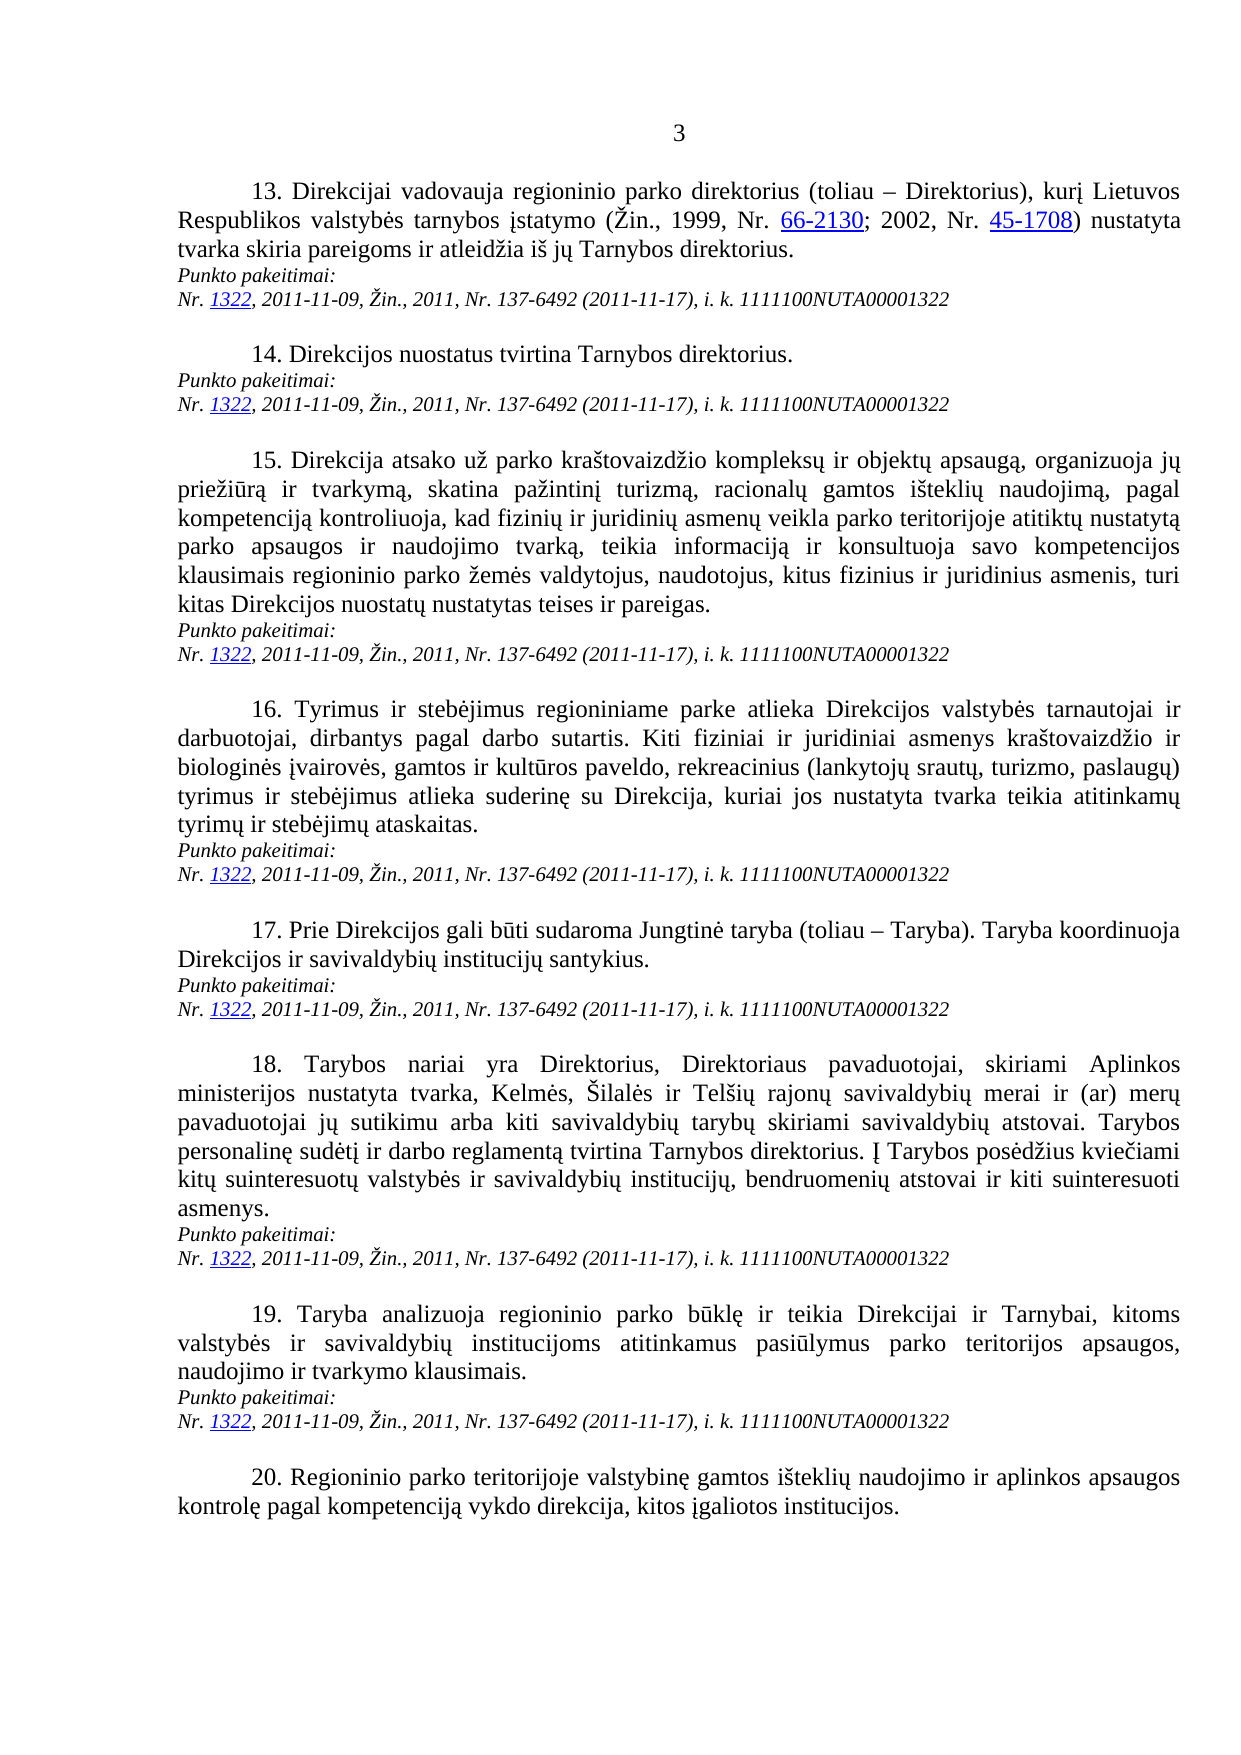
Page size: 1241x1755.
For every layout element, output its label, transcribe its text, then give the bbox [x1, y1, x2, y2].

text 13. Direkcijai vadovauja regioninio parko direktorius (toliau – Direktorius), kurį Lietuvos Respublikos valstybės tarnybos įstatymo (Žin., 1999, Nr. 66-2130; 2002, Nr. 45-1708) nustatyta tvarka skiria pareigoms ir atleidžia iš jų Tarnybos direktorius. [177, 176, 1181, 263]
text Punkto pakeitimai: [177, 838, 1181, 862]
text Nr. 1322, 2011-11-09, Žin., 2011, Nr. 137-6492 (2011-11-17), i. k. 1111100NUTA00001322 [177, 392, 1181, 416]
text 20. Regioninio parko teritorijoje valstybinę gamtos išteklių naudojimo ir aplinkos apsaugos kontrolę pagal kompetenciją vykdo direkcija, kitos įgaliotos institucijos. [177, 1462, 1181, 1519]
text Punkto pakeitimai: [177, 368, 1181, 392]
text Punkto pakeitimai: [177, 1222, 1181, 1246]
text 16. Tyrimus ir stebėjimus regioniniame parke atlieka Direkcijos valstybės tarnautojai ir darbuotojai, dirbantys pagal darbo sutartis. Kiti fiziniai ir juridiniai asmenys kraštovaizdžio ir biologinės įvairovės, gamtos ir kultūros paveldo, rekreacinius (lankytojų srautų, turizmo, paslaugų) tyrimus ir stebėjimus atlieka suderinę su Direkcija, kuriai jos nustatyta tvarka teikia atitinkamų tyrimų ir stebėjimų ataskaitas. [177, 694, 1181, 838]
text Nr. 1322, 2011-11-09, Žin., 2011, Nr. 137-6492 (2011-11-17), i. k. 1111100NUTA00001322 [177, 1246, 1181, 1270]
text 14. Direkcijos nuostatus tvirtina Tarnybos direktorius. [177, 339, 1181, 368]
text Punkto pakeitimai: [177, 1385, 1181, 1409]
text Nr. 1322, 2011-11-09, Žin., 2011, Nr. 137-6492 (2011-11-17), i. k. 1111100NUTA00001322 [177, 1409, 1181, 1433]
text 15. Direkcija atsako už parko kraštovaizdžio kompleksų ir objektų apsaugą, organizuoja jų priežiūrą ir tvarkymą, skatina pažintinį turizmą, racionalų gamtos išteklių naudojimą, pagal kompetenciją kontroliuoja, kad fizinių ir juridinių asmenų veikla parko teritorijoje atitiktų nustatytą parko apsaugos ir naudojimo tvarką, teikia informaciją ir konsultuoja savo kompetencijos klausimais regioninio parko žemės valdytojus, naudotojus, kitus fizinius ir juridinius asmenis, turi kitas Direkcijos nuostatų nustatytas teises ir pareigas. [177, 445, 1181, 618]
text 19. Taryba analizuoja regioninio parko būklę ir teikia Direkcijai ir Tarnybai, kitoms valstybės ir savivaldybių institucijoms atitinkamus pasiūlymus parko teritorijos apsaugos, naudojimo ir tvarkymo klausimais. [177, 1299, 1181, 1385]
text Punkto pakeitimai: [177, 973, 1181, 997]
text Nr. 1322, 2011-11-09, Žin., 2011, Nr. 137-6492 (2011-11-17), i. k. 1111100NUTA00001322 [177, 642, 1181, 666]
text Nr. 1322, 2011-11-09, Žin., 2011, Nr. 137-6492 (2011-11-17), i. k. 1111100NUTA00001322 [177, 862, 1181, 886]
text 17. Prie Direkcijos gali būti sudaroma Jungtinė taryba (toliau – Taryba). Taryba koordinuoja Direkcijos ir savivaldybių institucijų santykius. [177, 915, 1181, 973]
text Punkto pakeitimai: [177, 263, 1181, 287]
text Punkto pakeitimai: [177, 618, 1181, 642]
text Nr. 1322, 2011-11-09, Žin., 2011, Nr. 137-6492 (2011-11-17), i. k. 1111100NUTA00001322 [177, 287, 1181, 311]
text Nr. 1322, 2011-11-09, Žin., 2011, Nr. 137-6492 (2011-11-17), i. k. 1111100NUTA00001322 [177, 997, 1181, 1021]
text 18. Tarybos nariai yra Direktorius, Direktoriaus pavaduotojai, skiriami Aplinkos ministerijos nustatyta tvarka, Kelmės, Šilalės ir Telšių rajonų savivaldybių merai ir (ar) merų pavaduotojai jų sutikimu arba kiti savivaldybių tarybų skiriami savivaldybių atstovai. Tarybos personalinę sudėtį ir darbo reglamentą tvirtina Tarnybos direktorius. Į Tarybos posėdžius kviečiami kitų suinteresuotų valstybės ir savivaldybių institucijų, bendruomenių atstovai ir kiti suinteresuoti asmenys. [177, 1049, 1181, 1222]
